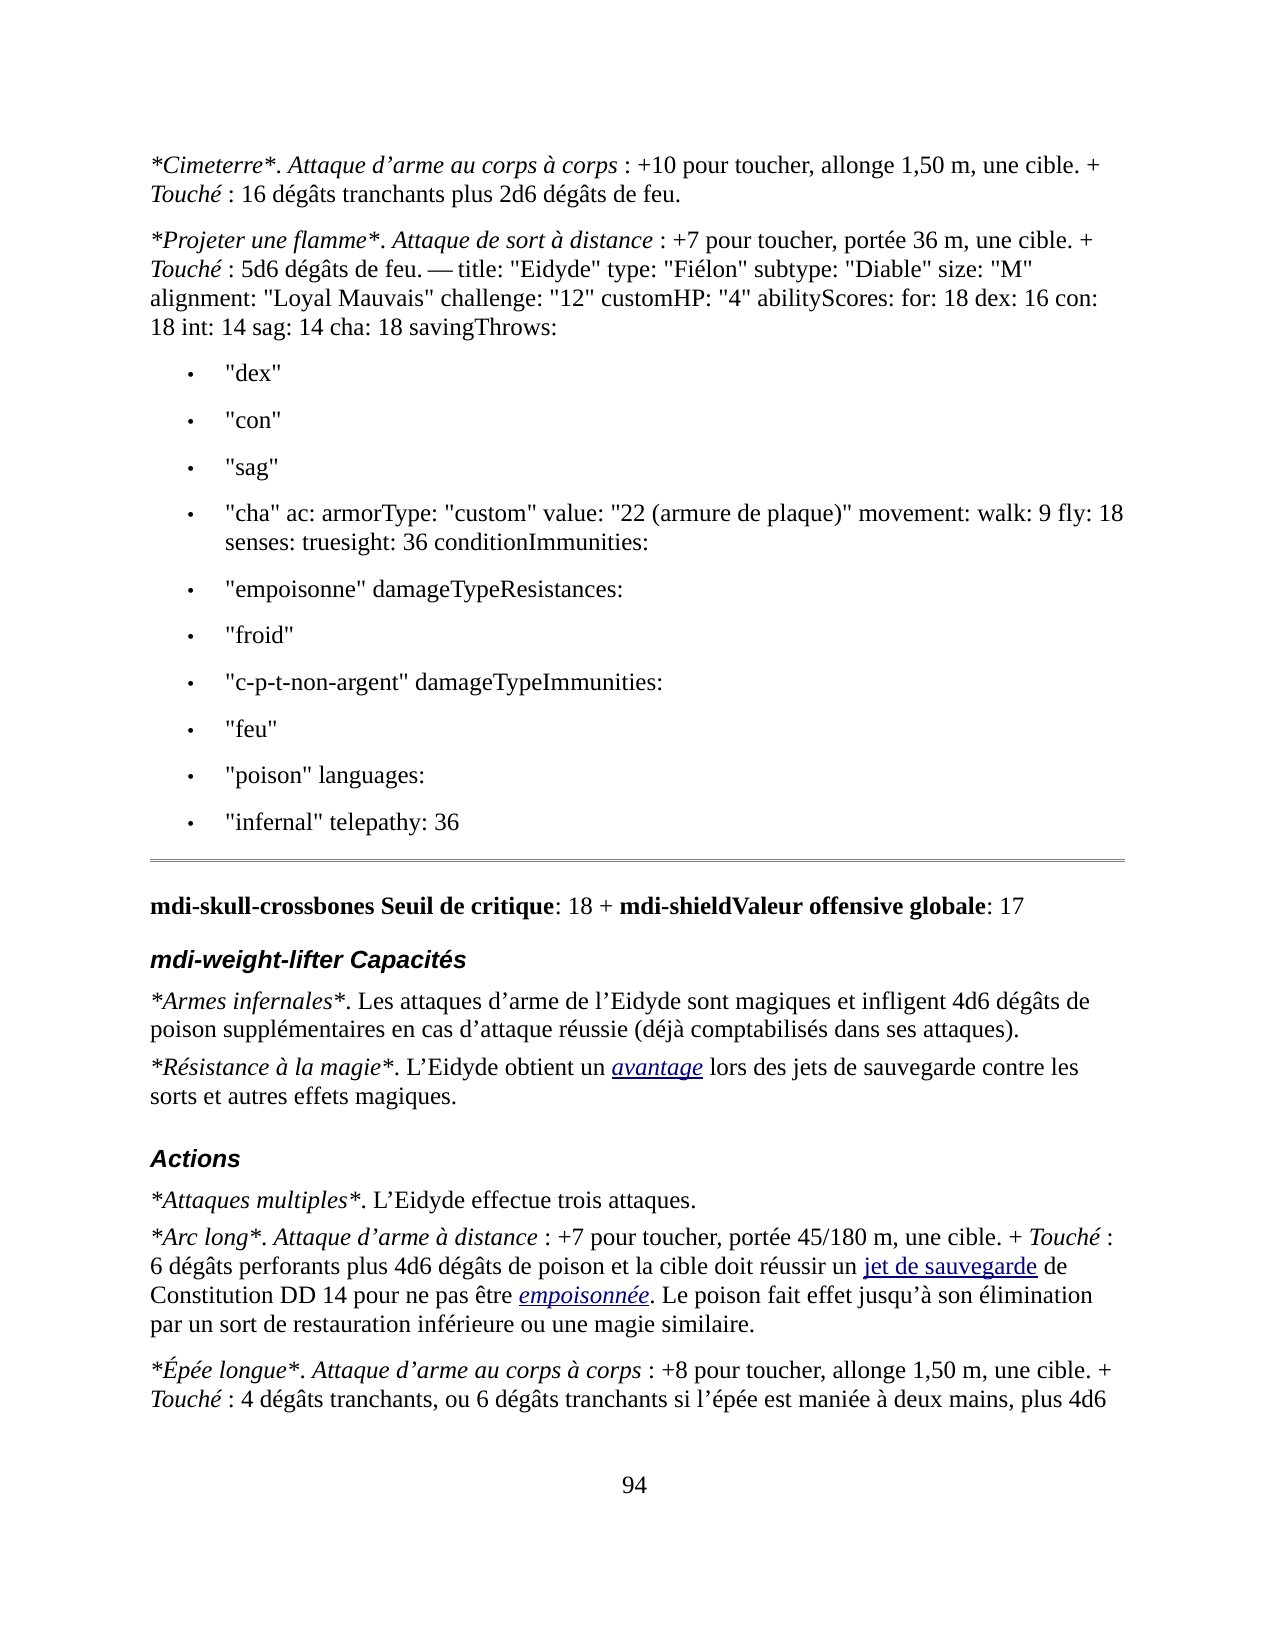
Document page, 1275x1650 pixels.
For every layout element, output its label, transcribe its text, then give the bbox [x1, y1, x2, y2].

text mdi-skull-crossbones Seuil de critique: 18 + mdi-shieldValeur offensive globale: 17 [150, 891, 1125, 920]
text *Cimeterre*. Attaque d’arme au corps à corps : +10 pour toucher, allonge 1,50 m, une cible. + Touché : 16 dégâts tranchants plus 2d6 dégâts de feu. [150, 150, 1125, 207]
text *Armes infernales*. Les attaques d’arme de l’Eidyde sont magiques et infligent 4d6 dégâts de poison supplémentaires en cas d’attaque réussie (déjà comptabilisés dans ses attaques). [150, 986, 1125, 1043]
text *Projeter une flamme*. Attaque de sort à distance : +7 pour toucher, portée 36 m, une cible. + Touché : 5d6 dégâts de feu. — title: "Eidyde" type: "Fiélon" subtype: "Diable" size: "M" alignment: "Loyal Mauvais" challenge: "12" customHP: "4" abilityScores: for: 18 dex: 16 con: 18 int: 14 sag: 14 cha: 18 savingThrows: [150, 225, 1125, 340]
text *Arc long*. Attaque d’arme à distance : +7 pour toucher, portée 45/180 m, une cible. + Touché : 6 dégâts perforants plus 4d6 dégâts de poison et la cible doit réussir un jet de sauvegarde de Constitution DD 14 pour ne pas être empoisonnée. Le poison fait effet jusqu’à son élimination par un sort de restauration inférieure ou une magie similaire. [150, 1222, 1125, 1337]
list "feu" [187, 714, 1125, 742]
text *Attaques multiples*. L’Eidyde effectue trois attaques. [150, 1185, 1125, 1213]
text *Résistance à la magie*. L’Eidyde obtient un avantage lors des jets de sauvegarde contre les sorts et autres effets magiques. [150, 1052, 1125, 1110]
list "con" [187, 405, 1125, 434]
list "cha" ac: armorType: "custom" value: "22 (armure de plaque)" movement: walk: 9 fly: 18 senses: truesight: 36 conditionImmunities: [187, 498, 1125, 556]
list "sag" [187, 452, 1125, 480]
list "empoisonne" damageTypeResistances: [187, 574, 1125, 602]
list "dex" [187, 358, 1125, 387]
list "froid" [187, 620, 1125, 649]
subtitle Actions [150, 1144, 1125, 1172]
list "infernal" telepathy: 36 [187, 807, 1125, 836]
text *Épée longue*. Attaque d’arme au corps à corps : +8 pour toucher, allonge 1,50 m, une cible. + Touché : 4 dégâts tranchants, ou 6 dégâts tranchants si l’épée est maniée à deux mains, plus 4d6 [150, 1355, 1125, 1413]
list "poison" languages: [187, 760, 1125, 789]
list "c-p-t-non-argent" damageTypeImmunities: [187, 667, 1125, 696]
subtitle mdi-weight-lifter Capacités [150, 945, 1125, 973]
